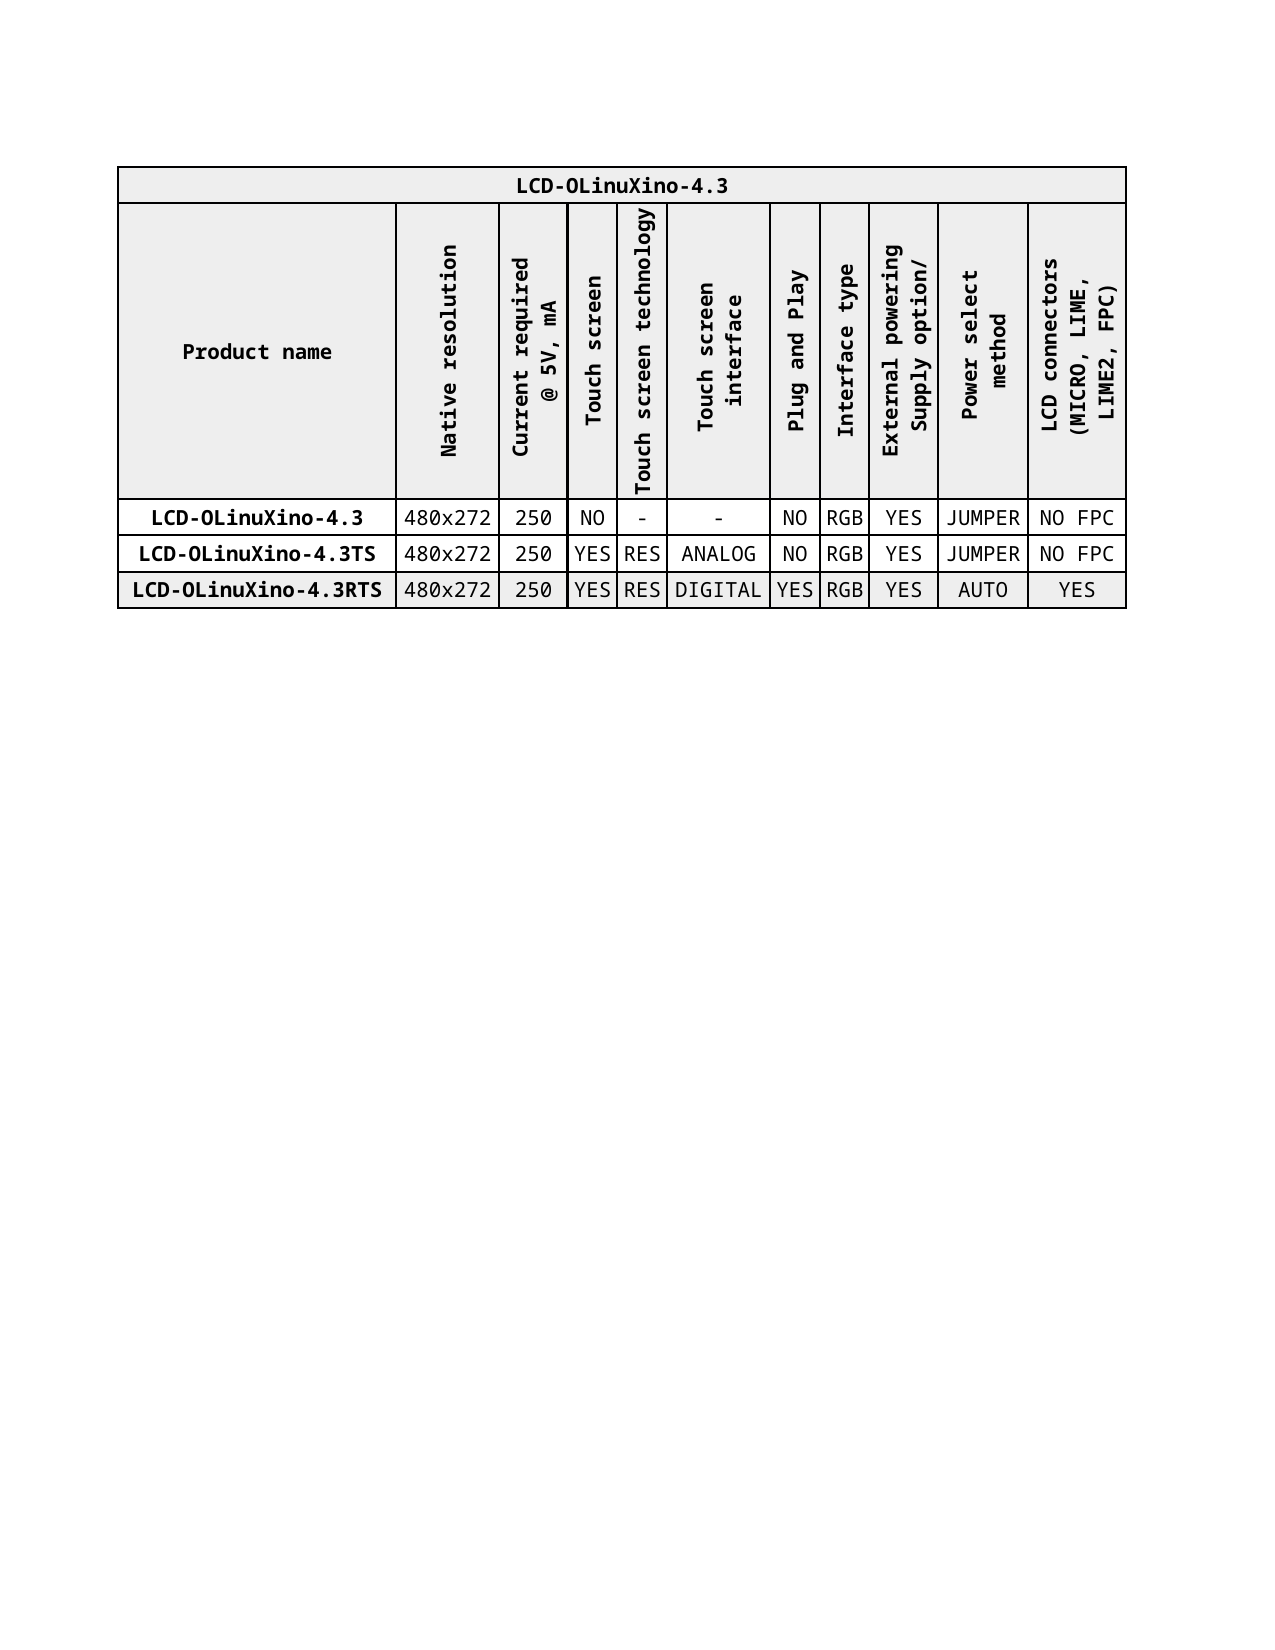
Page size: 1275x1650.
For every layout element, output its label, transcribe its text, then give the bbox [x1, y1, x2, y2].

table_cell Touch screen interface [668, 204, 769, 498]
table_cell Touch screen technology [618, 204, 666, 498]
table_cell RGB [821, 536, 868, 571]
table_cell Interface type [821, 204, 868, 498]
table_cell 250 [500, 536, 566, 571]
table_cell AUTO [939, 573, 1027, 607]
table_cell YES [870, 573, 937, 607]
table_cell YES [870, 500, 937, 534]
table_cell RGB [821, 573, 868, 607]
table_cell 480x272 [397, 536, 498, 571]
table_cell NO [771, 536, 819, 571]
table_cell YES [870, 536, 937, 571]
table_cell LCD connectors (MICRO, LIME, LIME2, FPC) [1029, 204, 1125, 498]
table_cell YES [569, 573, 616, 607]
table_cell YES [569, 536, 616, 571]
table_cell RES [618, 536, 666, 571]
table_cell Product name [119, 204, 395, 498]
table_cell RES [618, 573, 666, 607]
table_cell Touch screen [569, 204, 616, 498]
table_cell NO FPC [1029, 500, 1125, 534]
table_cell Power select method [939, 204, 1027, 498]
table_cell JUMPER [939, 500, 1027, 534]
table_cell RGB [821, 500, 868, 534]
table_cell 480x272 [397, 500, 498, 534]
table_cell Native resolution [397, 204, 498, 498]
table_cell - [618, 500, 666, 534]
table_cell ANALOG [668, 536, 769, 571]
table_cell External powering Supply option/ [870, 204, 937, 498]
table_cell YES [1029, 573, 1125, 607]
table_cell YES [771, 573, 819, 607]
table_cell NO [569, 500, 616, 534]
table_cell 250 [500, 500, 566, 534]
table_cell JUMPER [939, 536, 1027, 571]
table_cell Current required @ 5V, mA [500, 204, 566, 498]
table_cell DIGITAL [668, 573, 769, 607]
table_cell 480x272 [397, 573, 498, 607]
table_cell LCD-OLinuXino-4.3 [119, 500, 395, 534]
table_cell NO [771, 500, 819, 534]
table_cell - [668, 500, 769, 534]
table_cell LCD-OLinuXino-4.3TS [119, 536, 395, 571]
table_cell Plug and Play [771, 204, 819, 498]
table_cell LCD-OLinuXino-4.3RTS [119, 573, 395, 607]
table_header LCD-OLinuXino-4.3 [119, 168, 1125, 202]
table_cell 250 [500, 573, 566, 607]
table_cell NO FPC [1029, 536, 1125, 571]
